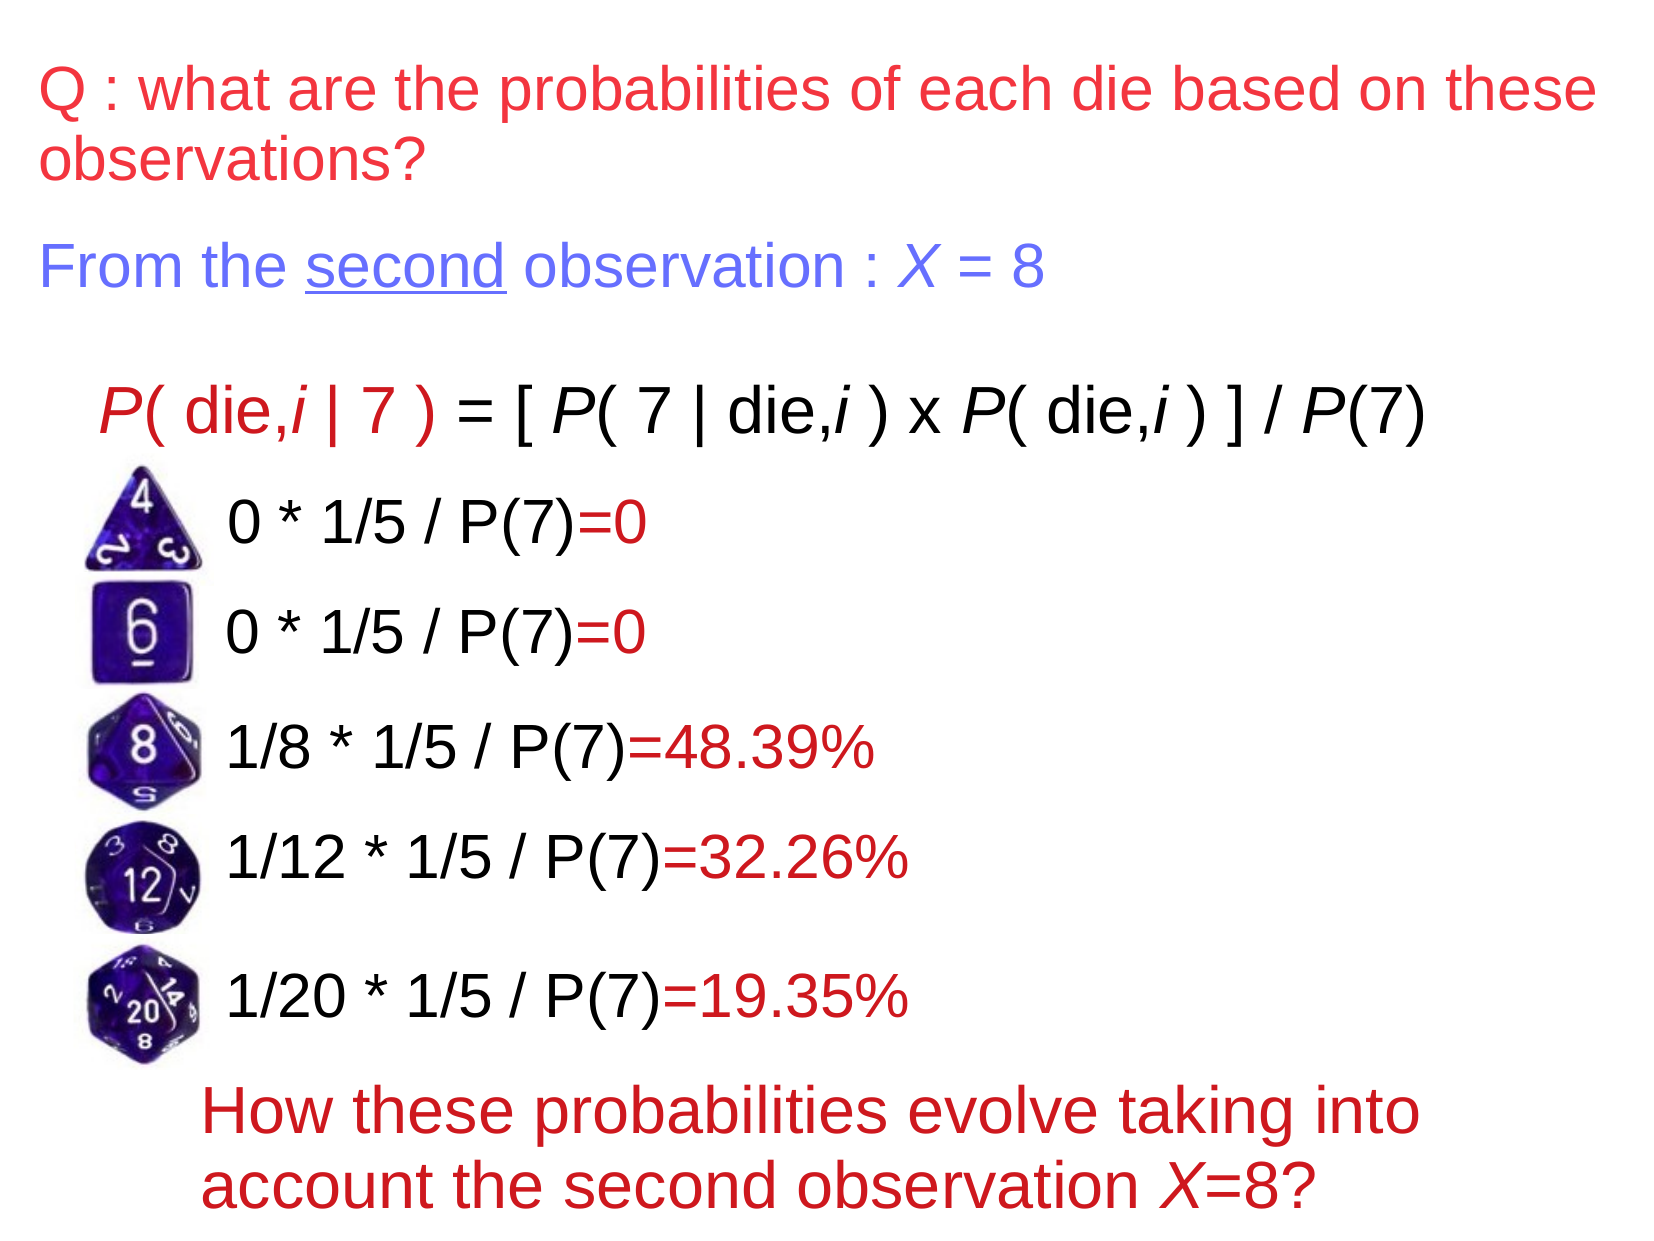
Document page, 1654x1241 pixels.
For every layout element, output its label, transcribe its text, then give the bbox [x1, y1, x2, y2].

text_box 1/12 * 1/5 / P(7)=32.26% [211, 814, 1198, 969]
picture [71, 453, 214, 1070]
text_box 1/20 * 1/5 / P(7)=19.35% [211, 953, 1159, 1065]
text_box 1/8 * 1/5 / P(7)=48.39% [210, 704, 1198, 859]
text_box From the second observation : X = 8 [23, 223, 1647, 378]
text_box 0 * 1/5 / P(7)=0 [212, 479, 973, 634]
text_box Q : what are the probabilities of each die based on these observations? [23, 46, 1647, 201]
text_box How these probabilities evolve taking into account the second observation X=8? [185, 1065, 1533, 1230]
text_box P( die,i | 7 ) = [ P( 7 | die,i ) x P( die,i ) ] / P(7) [84, 378, 1543, 455]
text_box 0 * 1/5 / P(7)=0 [210, 589, 769, 704]
